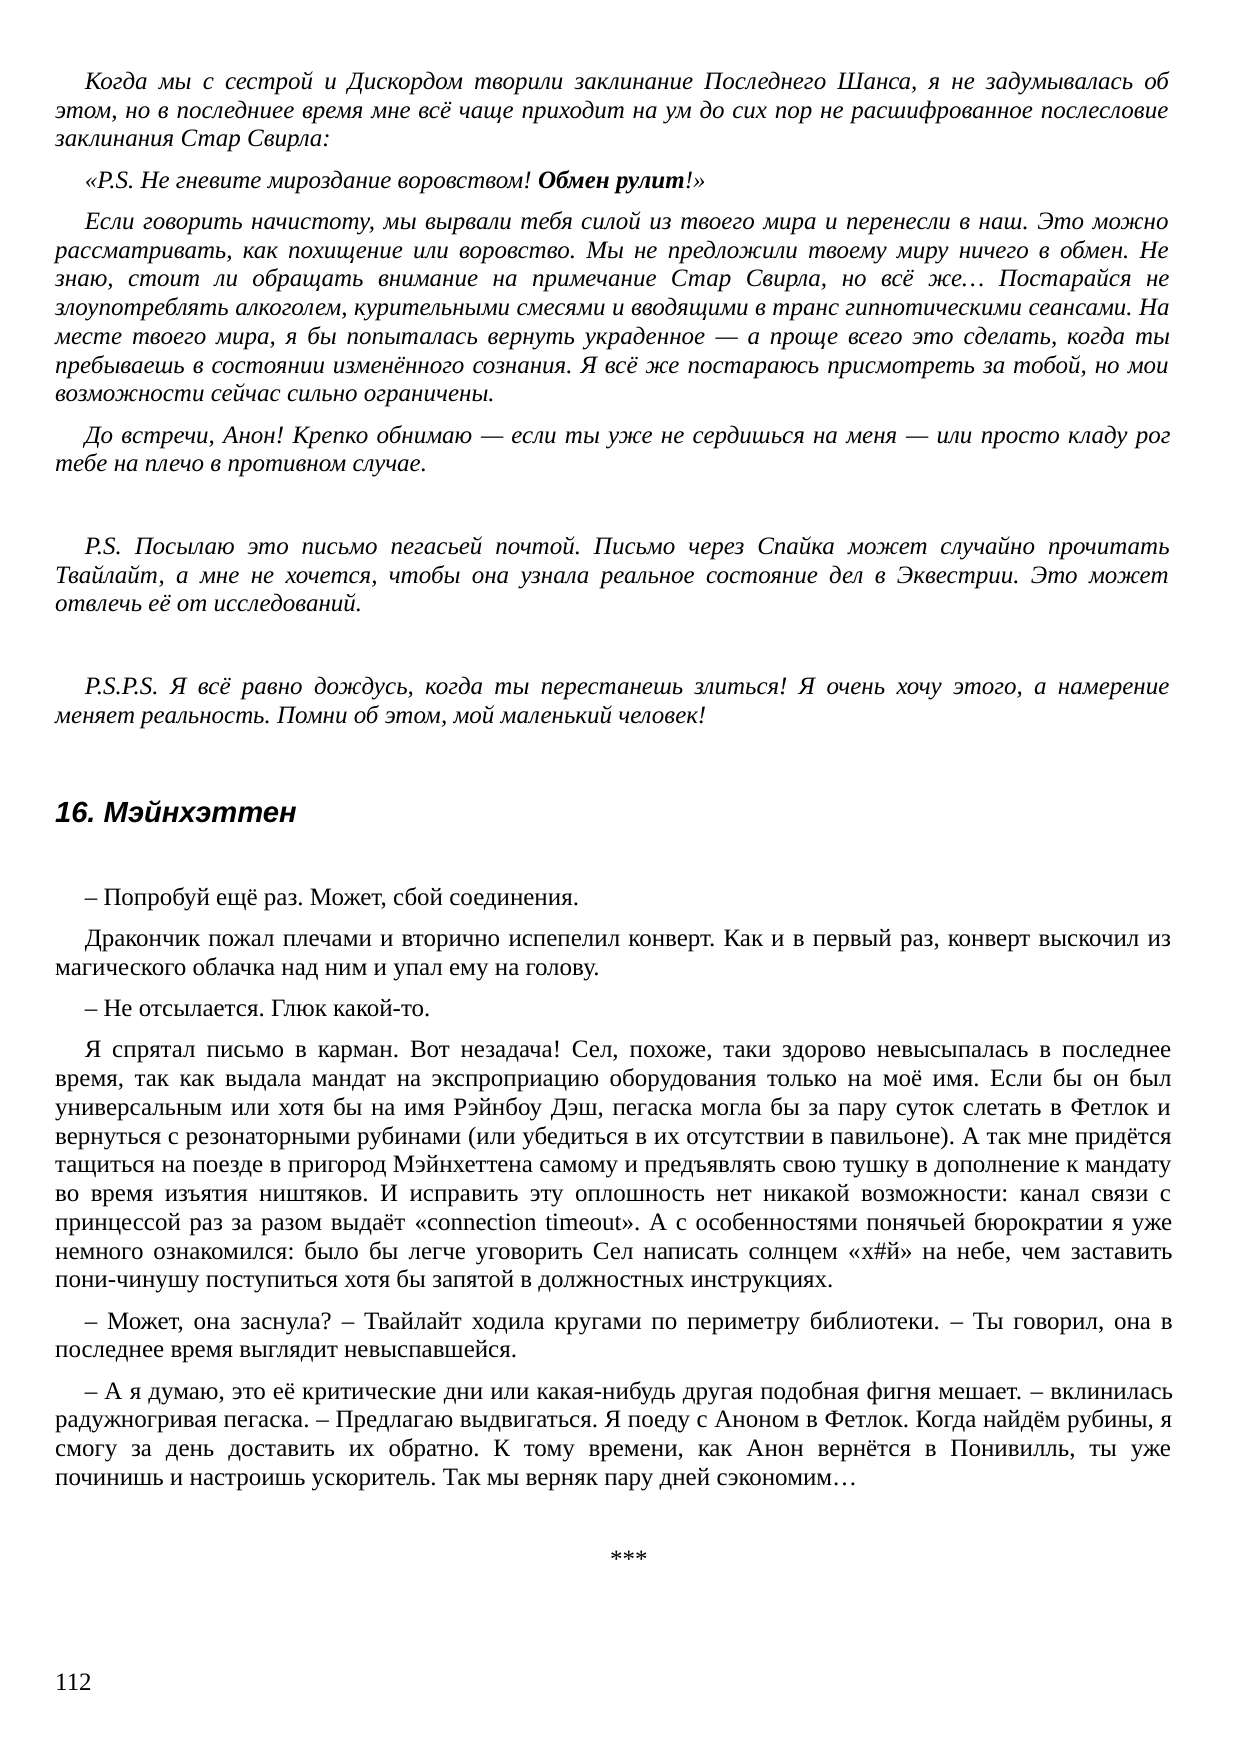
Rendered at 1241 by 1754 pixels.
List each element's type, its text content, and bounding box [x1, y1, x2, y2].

text *** [55, 1544, 1173, 1573]
text Когда мы с сестрой и Дискордом творили заклинание Последнего Шанса, я не задумывалась об этом, но в последниее время мне всё чаще приходит на ум до сих пор не расшифрованное послесловие заклинания Стар Свирла: [55, 66, 1173, 152]
text До встречи, Анон! Крепко обнимаю — если ты уже не сердишься на меня — или просто кладу рог тебе на плечо в противном случае. [55, 420, 1173, 477]
text Я спрятал письмо в карман. Вот незадача! Сел, похоже, таки здорово невысыпалась в последнее время, так как выдала мандат на экспроприацию оборудования только на моё имя. Если бы он был универсальным или хотя бы на имя Рэйнбоу Дэш, пегаска могла бы за пару суток слетать в Фетлок и вернуться с резонаторными рубинами (или убедиться в их отсутствии в павильоне). А так мне придётся тащиться на поезде в пригород Мэйнхеттена самому и предъявлять свою тушку в дополнение к мандату во время изъятия ништяков. И исправить эту оплошность нет никакой возможности: канал связи с принцессой раз за разом выдаёт «connection timeout». А с особенностями понячьей бюрократии я уже немного ознакомился: было бы легче уговорить Сел написать солнцем «х#й» на небе, чем заставить пони-чинушу поступиться хотя бы запятой в должностных инструкциях. [55, 1034, 1173, 1293]
text P.S.P.S. Я всё равно дождусь, когда ты перестанешь злиться! Я очень хочу этого, а намерение меняет реальность. Помни об этом, мой маленький человек! [55, 671, 1173, 728]
text Если говорить начистоту, мы вырвали тебя силой из твоего мира и перенесли в наш. Это можно рассматривать, как похищение или воровство. Мы не предложили твоему миру ничего в обмен. Не знаю, стоит ли обращать внимание на примечание Стар Свирла, но всё же… Постарайся не злоупотреблять алкоголем, курительными смесями и вводящими в транс гипнотическими сеансами. На месте твоего мира, я бы попыталась вернуть украденное — а проще всего это сделать, когда ты пребываешь в состоянии изменённого сознания. Я всё же постараюсь присмотреть за тобой, но мои возможности сейчас сильно ограничены. [55, 206, 1173, 407]
text P.S. Посылаю это письмо пегасьей почтой. Письмо через Спайка может случайно прочитать Твайлайт, а мне не хочется, чтобы она узнала реальное состояние дел в Эквестрии. Это может отвлечь её от исследований. [55, 531, 1173, 617]
text – Попробуй ещё раз. Может, сбой соединения. [55, 882, 1173, 911]
text «P.S. Не гневите мироздание воровством! Обмен рулит!» [55, 165, 1173, 193]
subtitle 16. Мэйнхэттен [55, 795, 1173, 828]
text – Не отсылается. Глюк какой-то. [55, 993, 1173, 1022]
text – Может, она заснула? – Твайлайт ходила кругами по периметру библиотеки. – Ты говорил, она в последнее время выглядит невыспавшейся. [55, 1306, 1173, 1363]
text – А я думаю, это её критические дни или какая-нибудь другая подобная фигня мешает. – вклинилась радужногривая пегаска. – Предлагаю выдвигаться. Я поеду с Аноном в Фетлок. Когда найдём рубины, я смогу за день доставить их обратно. К тому времени, как Анон вернётся в Понивилль, ты уже починишь и настроишь ускоритель. Так мы верняк пару дней сэкономим… [55, 1376, 1173, 1491]
text Дракончик пожал плечами и вторично испепелил конверт. Как и в первый раз, конверт выскочил из магического облачка над ним и упал ему на голову. [55, 923, 1173, 981]
